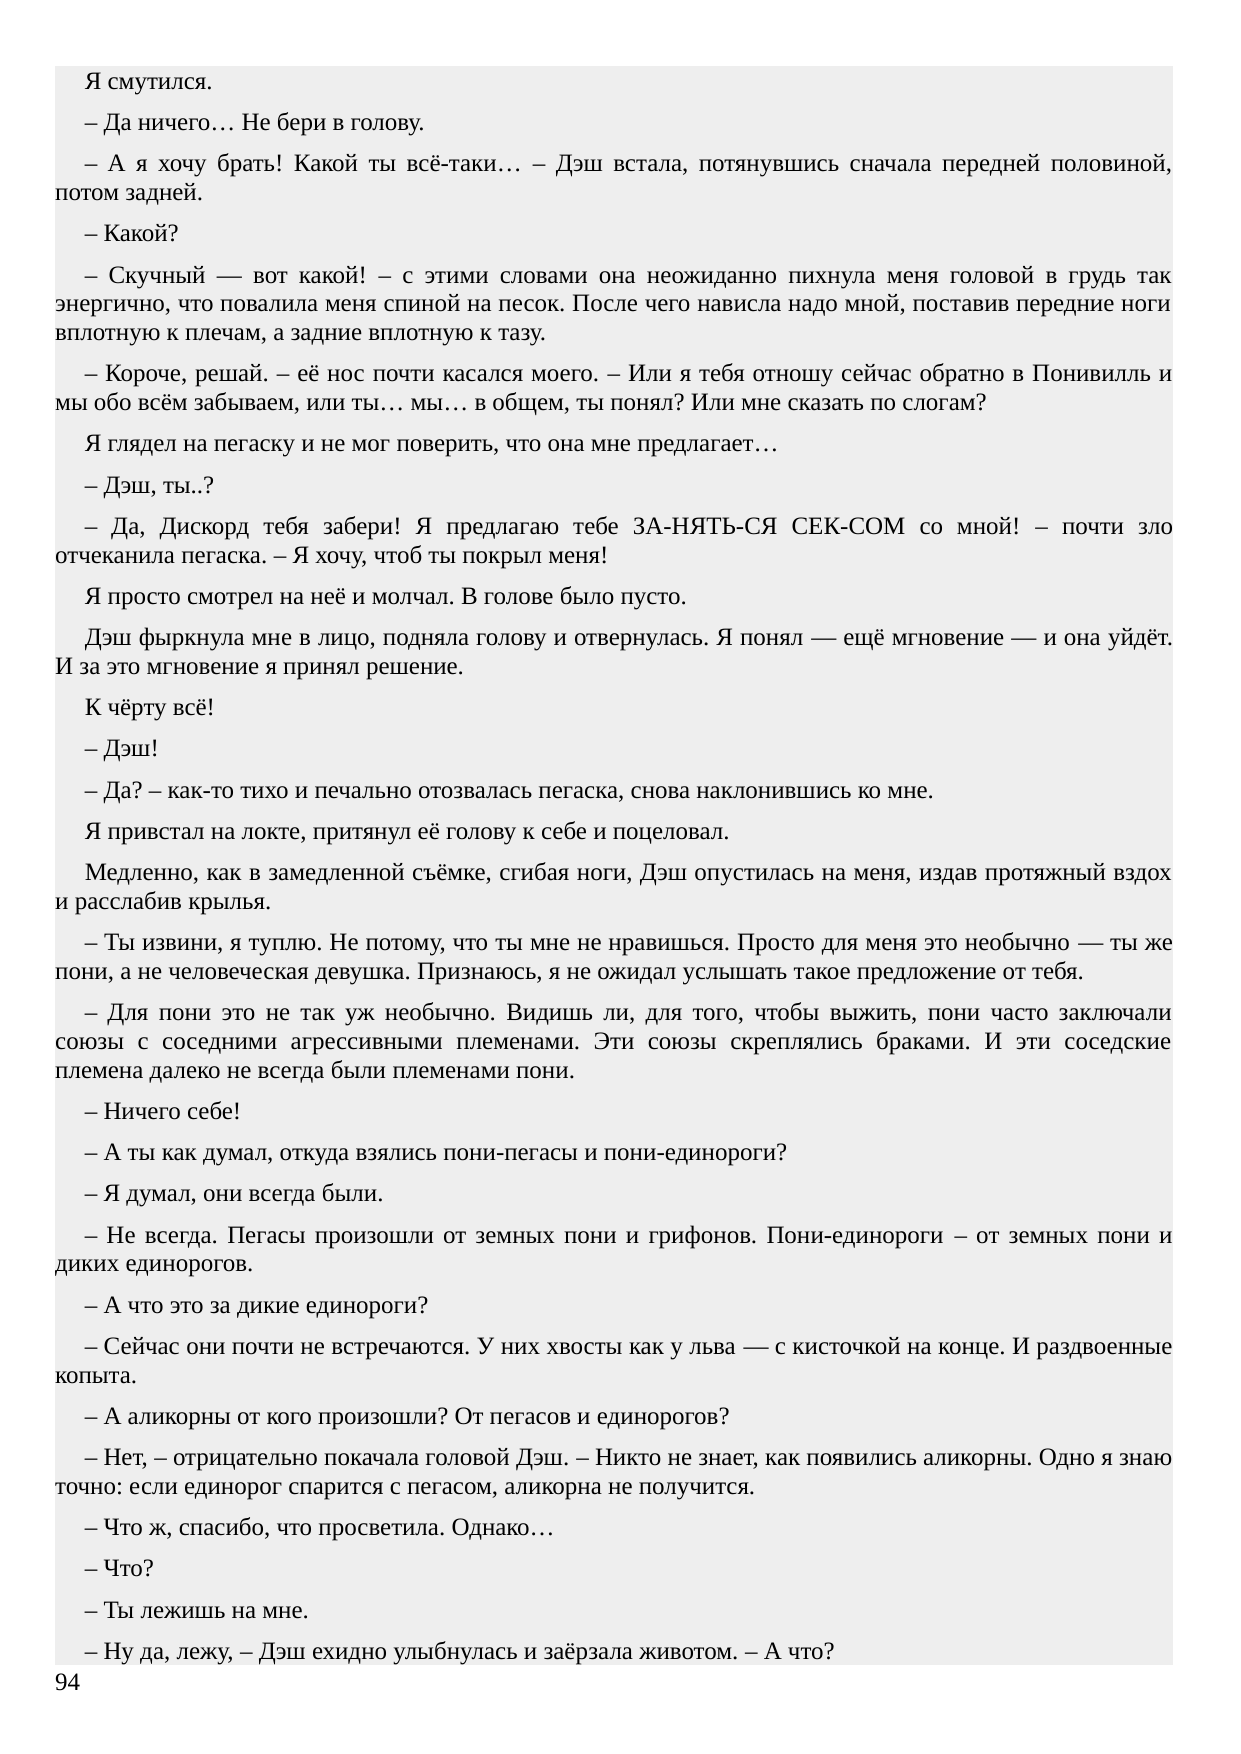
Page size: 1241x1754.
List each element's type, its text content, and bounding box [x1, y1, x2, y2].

text – Нет, – отрицательно покачала головой Дэш. – Никто не знает, как появились аликорны. Одно я знаю точно: если единорог спарится с пегасом, аликорна не получится. [55, 1442, 1173, 1500]
text – Я думал, они всегда были. [55, 1178, 1173, 1207]
text – А аликорны от кого произошли? От пегасов и единорогов? [55, 1401, 1173, 1430]
text Медленно, как в замедленной съёмке, сгибая ноги, Дэш опустилась на меня, издав протяжный вздох и расслабив крылья. [55, 857, 1173, 915]
text – Ничего себе! [55, 1096, 1173, 1125]
text К чёрту всё! [55, 692, 1173, 721]
text – Да? – как-то тихо и печально отозвалась пегаска, снова наклонившись ко мне. [55, 775, 1173, 803]
text – Не всегда. Пегасы произошли от земных пони и грифонов. Пони-единороги – от земных пони и диких единорогов. [55, 1220, 1173, 1277]
text – А что это за дикие единороги? [55, 1290, 1173, 1318]
text – Сейчас они почти не встречаются. У них хвосты как у льва — с кисточкой на конце. И раздвоенные копыта. [55, 1331, 1173, 1388]
text Дэш фыркнула мне в лицо, подняла голову и отвернулась. Я понял — ещё мгновение — и она уйдёт. И за это мгновение я принял решение. [55, 622, 1173, 680]
text – Ты лежишь на мне. [55, 1595, 1173, 1623]
text – А я хочу брать! Какой ты всё-таки… – Дэш встала, потянувшись сначала передней половиной, потом задней. [55, 148, 1173, 206]
text – Дэш, ты..? [55, 470, 1173, 498]
text – Для пони это не так уж необычно. Видишь ли, для того, чтобы выжить, пони часто заключали союзы с соседними агрессивными племенами. Эти союзы скреплялись браками. И эти соседские племена далеко не всегда были племенами пони. [55, 997, 1173, 1083]
text – Ну да, лежу, – Дэш ехидно улыбнулась и заёрзала животом. – А что? [55, 1636, 1173, 1665]
text – Скучный — вот какой! – с этими словами она неожиданно пихнула меня головой в грудь так энергично, что повалила меня спиной на песок. После чего нависла надо мной, поставив передние ноги вплотную к плечам, а задние вплотную к тазу. [55, 260, 1173, 346]
text Я глядел на пегаску и не мог поверить, что она мне предлагает… [55, 428, 1173, 457]
text – Что? [55, 1553, 1173, 1582]
text – Что ж, спасибо, что просветила. Однако… [55, 1512, 1173, 1541]
text Я смутился. [55, 66, 1173, 95]
text – Короче, решай. – её нос почти касался моего. – Или я тебя отношу сейчас обратно в Понивилль и мы обо всём забываем, или ты… мы… в общем, ты понял? Или мне сказать по слогам? [55, 358, 1173, 416]
text – А ты как думал, откуда взялись пони-пегасы и пони-единороги? [55, 1137, 1173, 1166]
text – Какой? [55, 218, 1173, 247]
text Я привстал на локте, притянул её голову к себе и поцеловал. [55, 816, 1173, 845]
text – Да, Дискорд тебя забери! Я предлагаю тебе ЗА-НЯТЬ-СЯ СЕК-СОМ со мной! – почти зло отчеканила пегаска. – Я хочу, чтоб ты покрыл меня! [55, 511, 1173, 568]
text Я просто смотрел на неё и молчал. В голове было пусто. [55, 581, 1173, 610]
text – Ты извини, я туплю. Не потому, что ты мне не нравишься. Просто для меня это необычно — ты же пони, а не человеческая девушка. Признаюсь, я не ожидал услышать такое предложение от тебя. [55, 927, 1173, 985]
text – Да ничего… Не бери в голову. [55, 107, 1173, 136]
text – Дэш! [55, 733, 1173, 762]
